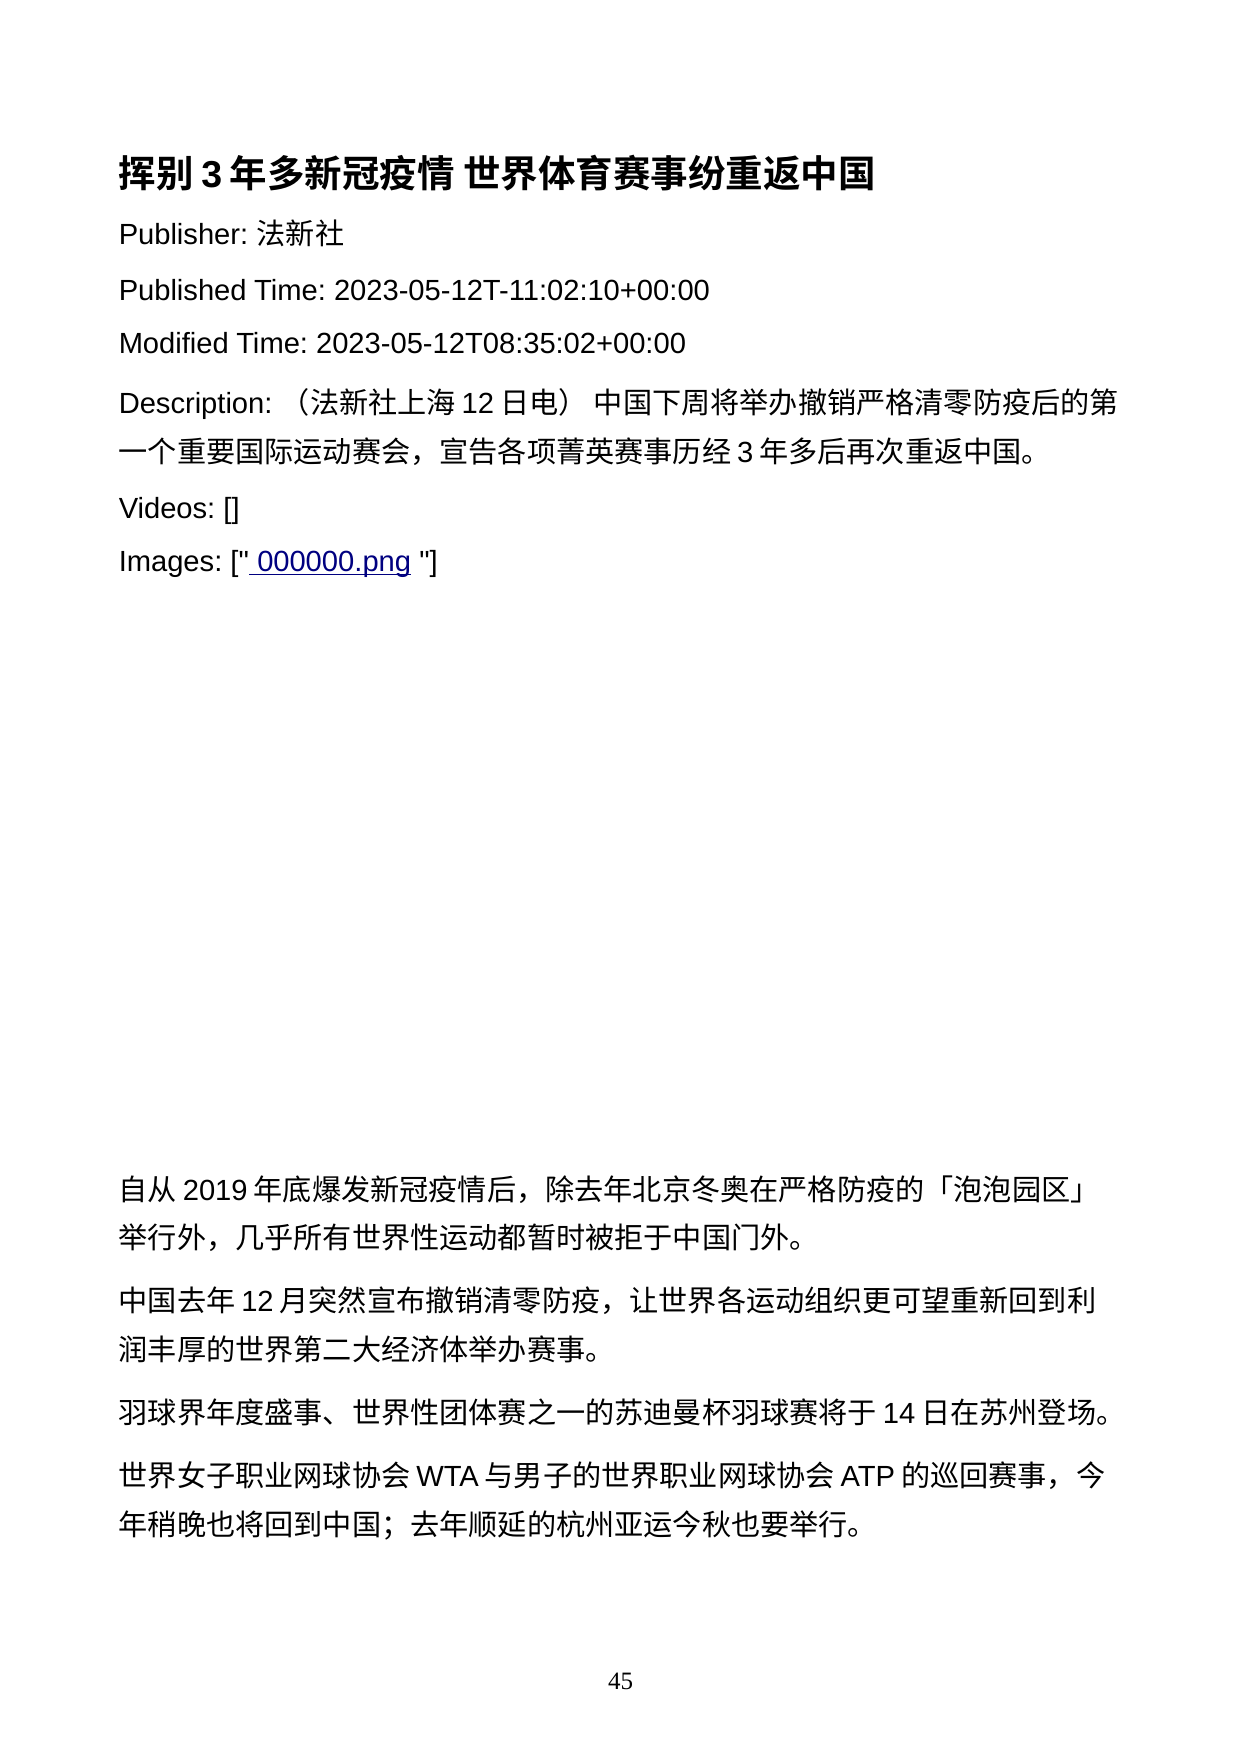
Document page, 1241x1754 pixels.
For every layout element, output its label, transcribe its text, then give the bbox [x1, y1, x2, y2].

text 中国去年12月突然宣布撤销清零防疫，让世界各运动组织更可望重新回到利润丰厚的世界第二大经济体举办赛事。 [118, 1278, 1122, 1368]
text Publisher: 法新社 [118, 210, 1122, 253]
text Published Time: 2023-05-12T-11:02:10+00:00 [118, 273, 1122, 307]
text 自从2019年底爆发新冠疫情后，除去年北京冬奥在严格防疫的「泡泡园区」举行外，几乎所有世界性运动都暂时被拒于中国门外。 [118, 1166, 1122, 1257]
text Description: （法新社上海12日电） 中国下周将举办撤销严格清零防疫后的第一个重要国际运动赛会，宣告各项菁英赛事历经3年多后再次重返中国。 [118, 380, 1122, 471]
text Images: [" 000000.png "] [118, 544, 1122, 578]
text 羽球界年度盛事、世界性团体赛之一的苏迪曼杯羽球赛将于14日在苏州登场。 [118, 1389, 1122, 1432]
subtitle 挥别3年多新冠疫情 世界体育赛事纷重返中国 [118, 143, 1122, 198]
text Videos: [] [118, 491, 1122, 525]
text 世界女子职业网球协会WTA与男子的世界职业网球协会ATP的巡回赛事，今年稍晚也将回到中国；去年顺延的杭州亚运今秋也要举行。 [118, 1452, 1122, 1543]
text Modified Time: 2023-05-12T08:35:02+00:00 [118, 327, 1122, 360]
